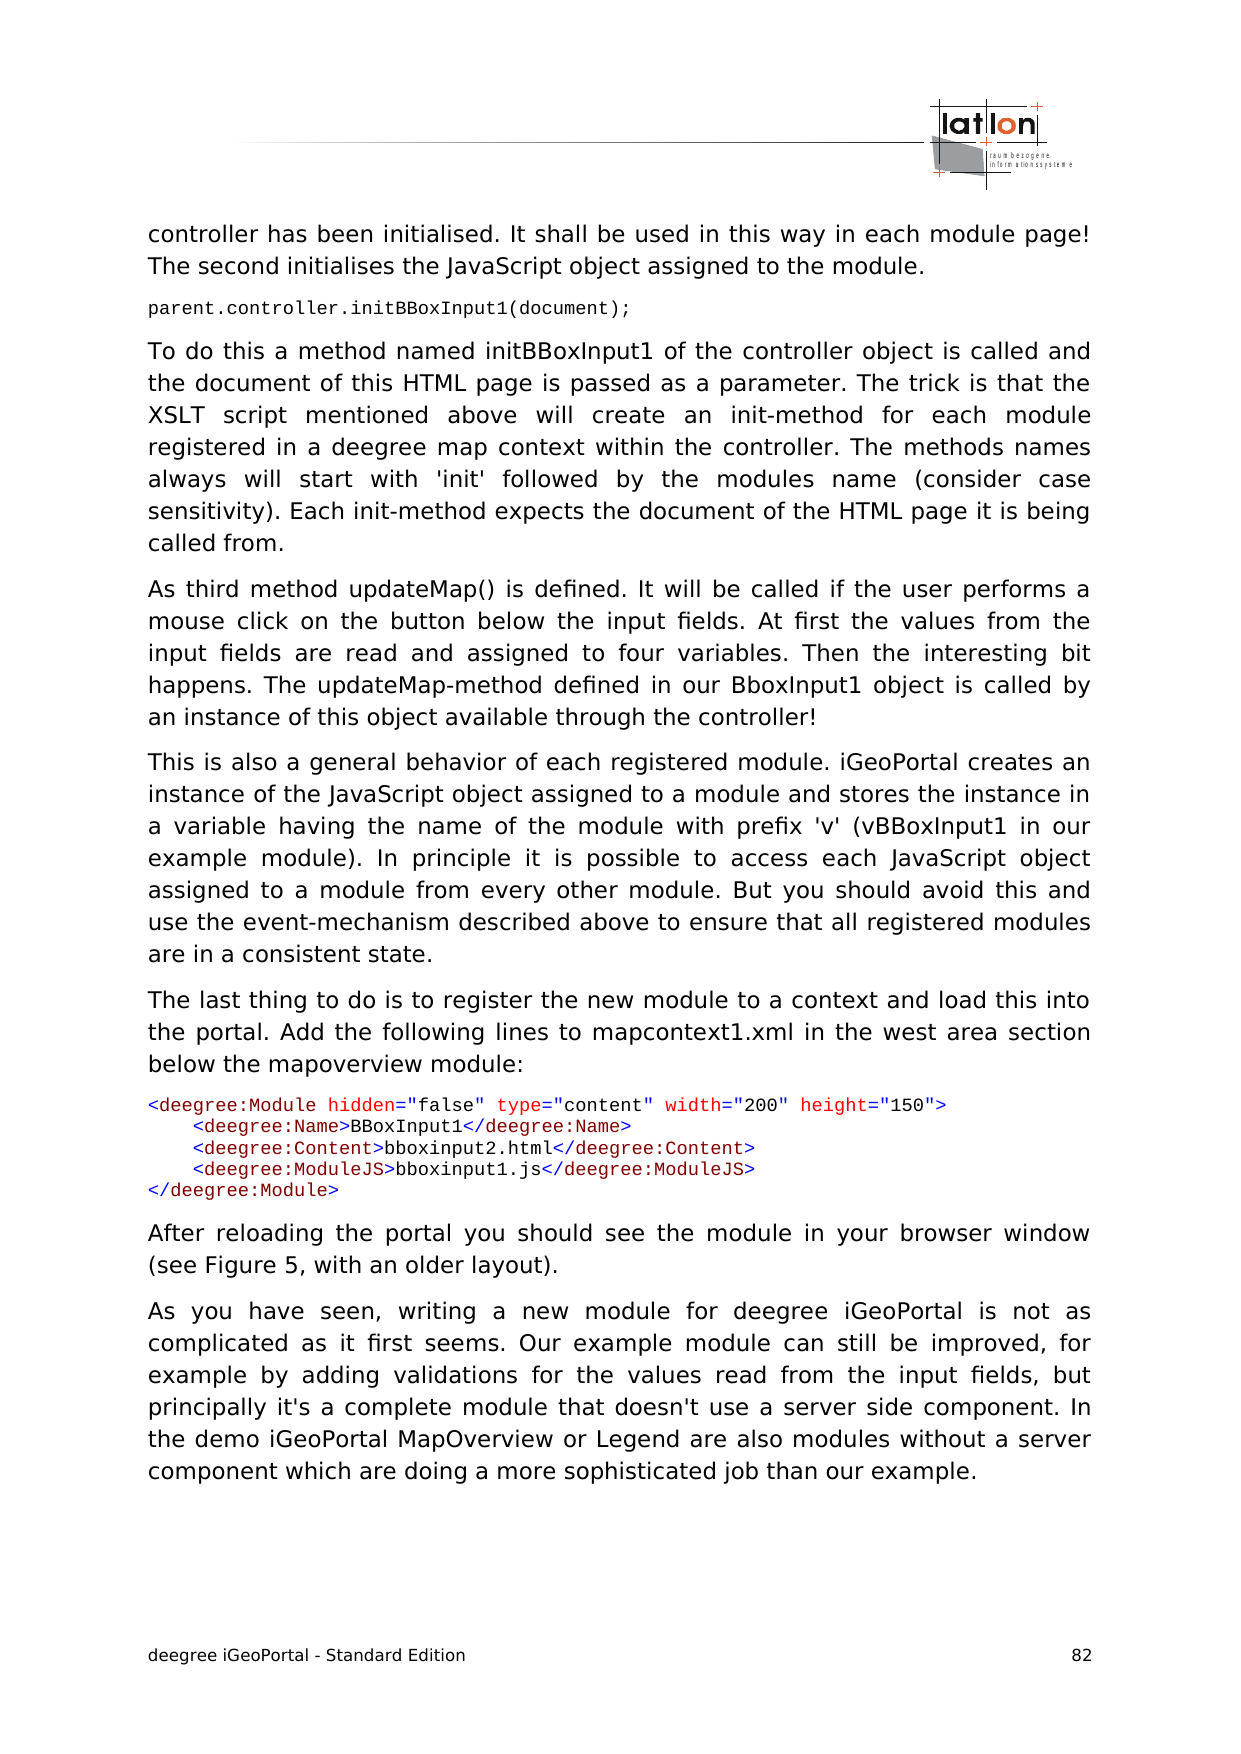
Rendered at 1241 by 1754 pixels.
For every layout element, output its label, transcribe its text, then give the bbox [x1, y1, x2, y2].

text This is also a general behavior of each registered module. iGeoPortal creates an instance of the JavaScript object assigned to a module and stores the instance in a variable having the name of the module with prefix 'v' (vBBoxInput1 in our example module). In principle it is possible to access each JavaScript object assigned to a module from every other module. But you should avoid this and use the event-mechanism described above to ensure that all registered modules are in a consistent state. [148, 749, 1093, 968]
text <deegree:Name>BBoxInput1</deegree:Name> [148, 1117, 1093, 1138]
text To do this a method named initBBoxInput1 of the controller object is called and the document of this HTML page is passed as a parameter. The trick is that the XSLT script mentioned above will create an init-method for each module registered in a deegree map context within the controller. The methods names always will start with 'init' followed by the modules name (consider case sensitivity). Each init-method expects the document of the HTML page it is being called from. [148, 338, 1093, 557]
text After reloading the portal you should see the module in your browser window (see Figure 5, with an older layout). [148, 1221, 1093, 1279]
text The last thing to do is to register the new module to a context and load this into the portal. Add the following lines to mapcontext1.xml in the west area section below the mapoverview module: [148, 987, 1093, 1078]
text <deegree:Content>bboxinput2.html</deegree:Content> [148, 1138, 1093, 1160]
text </deegree:Module> [148, 1181, 1093, 1202]
text <deegree:ModuleJS>bboxinput1.js</deegree:ModuleJS> [148, 1160, 1093, 1181]
text As third method updateMap() is defined. It will be called if the user performs a mouse click on the button below the input fields. At first the values from the input fields are read and assigned to four variables. Then the interesting bit happens. The updateMap-method defined in our BboxInput1 object is called by an instance of this object available through the controller! [148, 576, 1093, 731]
text parent.controller.initBBoxInput1(document); [148, 298, 1093, 320]
text <deegree:Module hidden="false" type="content" width="200" height="150"> [148, 1096, 1093, 1117]
text controller has been initialised. It shall be used in this way in each module page! The second initialises the JavaScript object assigned to the module. [148, 221, 1093, 280]
text As you have seen, writing a new module for deegree iGeoPortal is not as complicated as it first seems. Our example module can still be improved, for example by adding validations for the values read from the input fields, but principally it's a complete module that doesn't use a server side component. In the demo iGeoPortal MapOverview or Legend are also modules without a server component which are doing a more sophisticated job than our example. [148, 1298, 1093, 1485]
